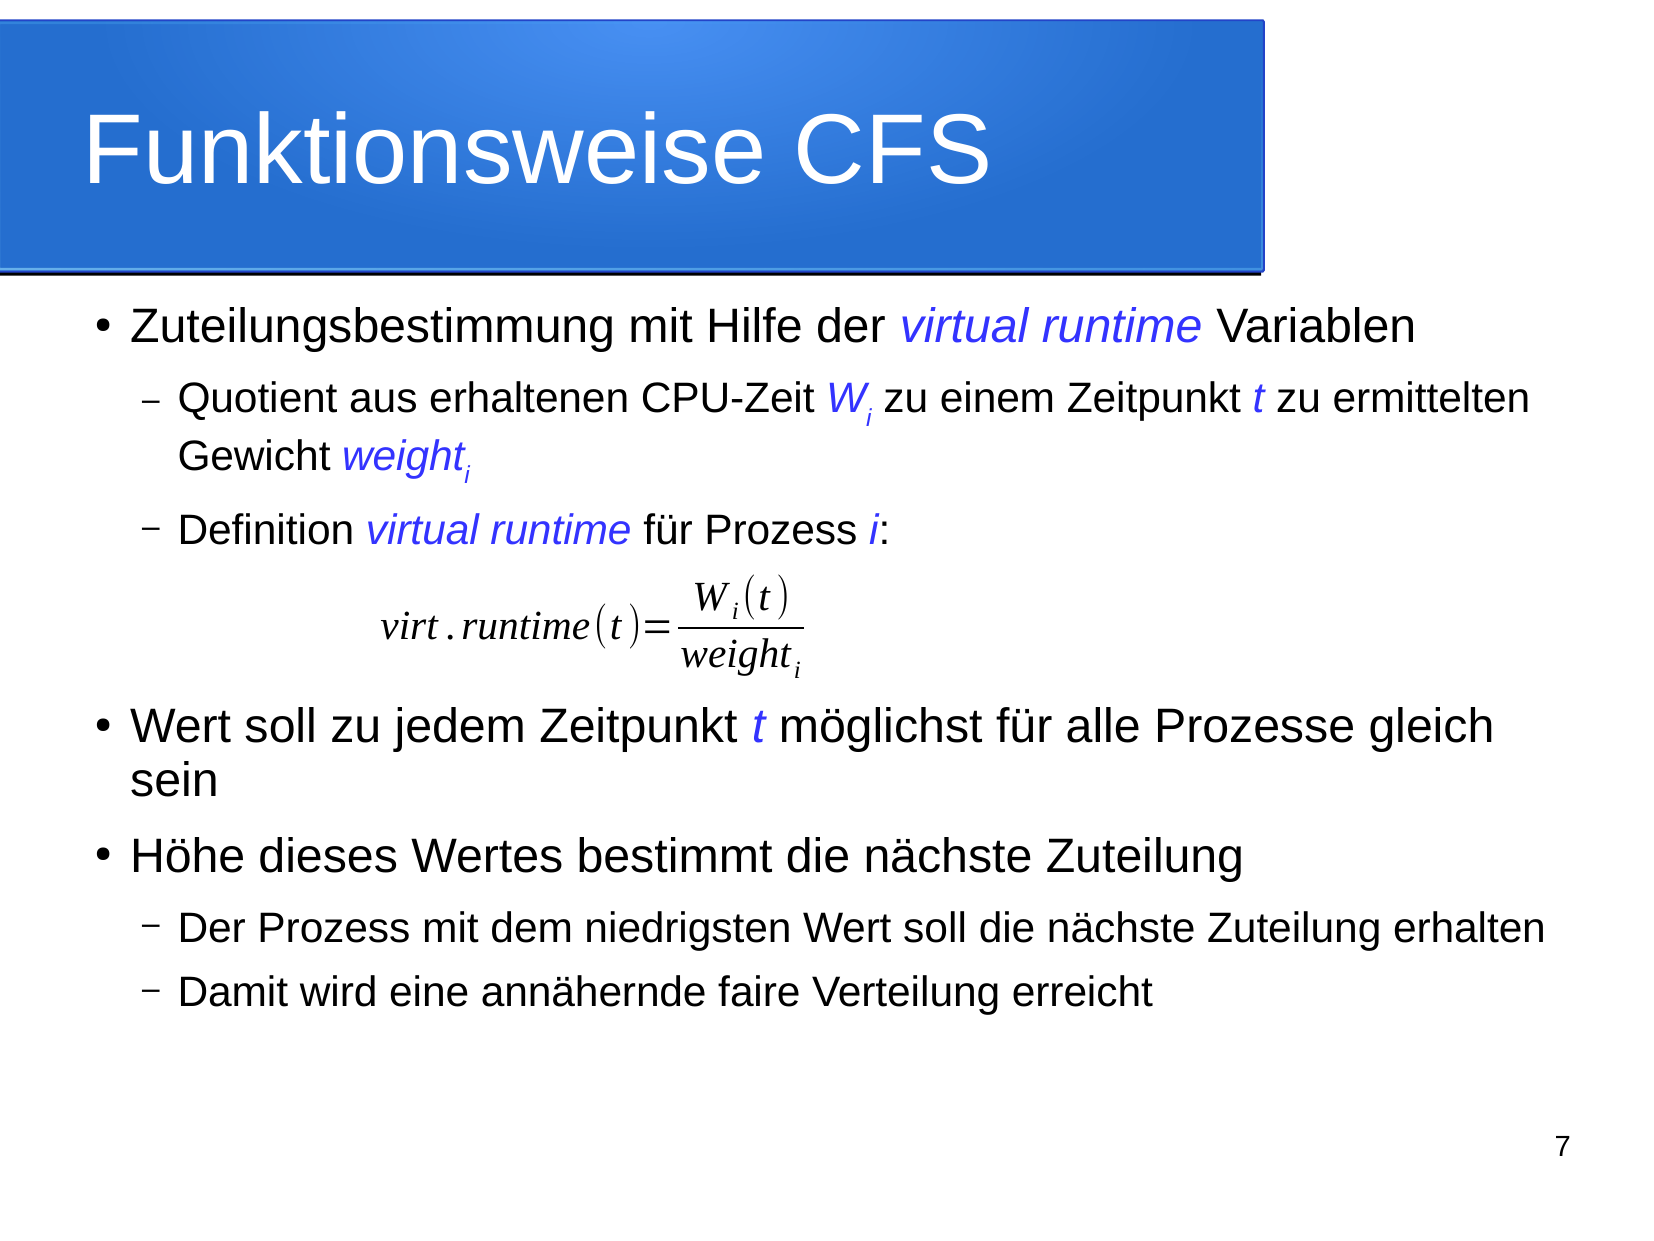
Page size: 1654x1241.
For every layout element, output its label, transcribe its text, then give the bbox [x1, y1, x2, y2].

list Zuteilungsbestimmung mit Hilfe der virtual runtime Variablen Quotient aus erhaltenen CPU-Zeit Wi zu einem Zeitpunkt t zu ermittelten Gewicht weighti Definition virtual runtime für Prozess i: Wert soll zu jedem Zeitpunkt t möglichst für alle Prozesse gleich sein Höhe dieses Wertes bestimmt die nächste Zuteilung Der Prozess mit dem niedrigsten Wert soll die nächste Zuteilung erhalten Damit wird eine annähernde faire Verteilung erreicht [82, 299, 1571, 1019]
chart [373, 572, 812, 684]
title Funktionsweise CFS [82, 47, 1235, 252]
